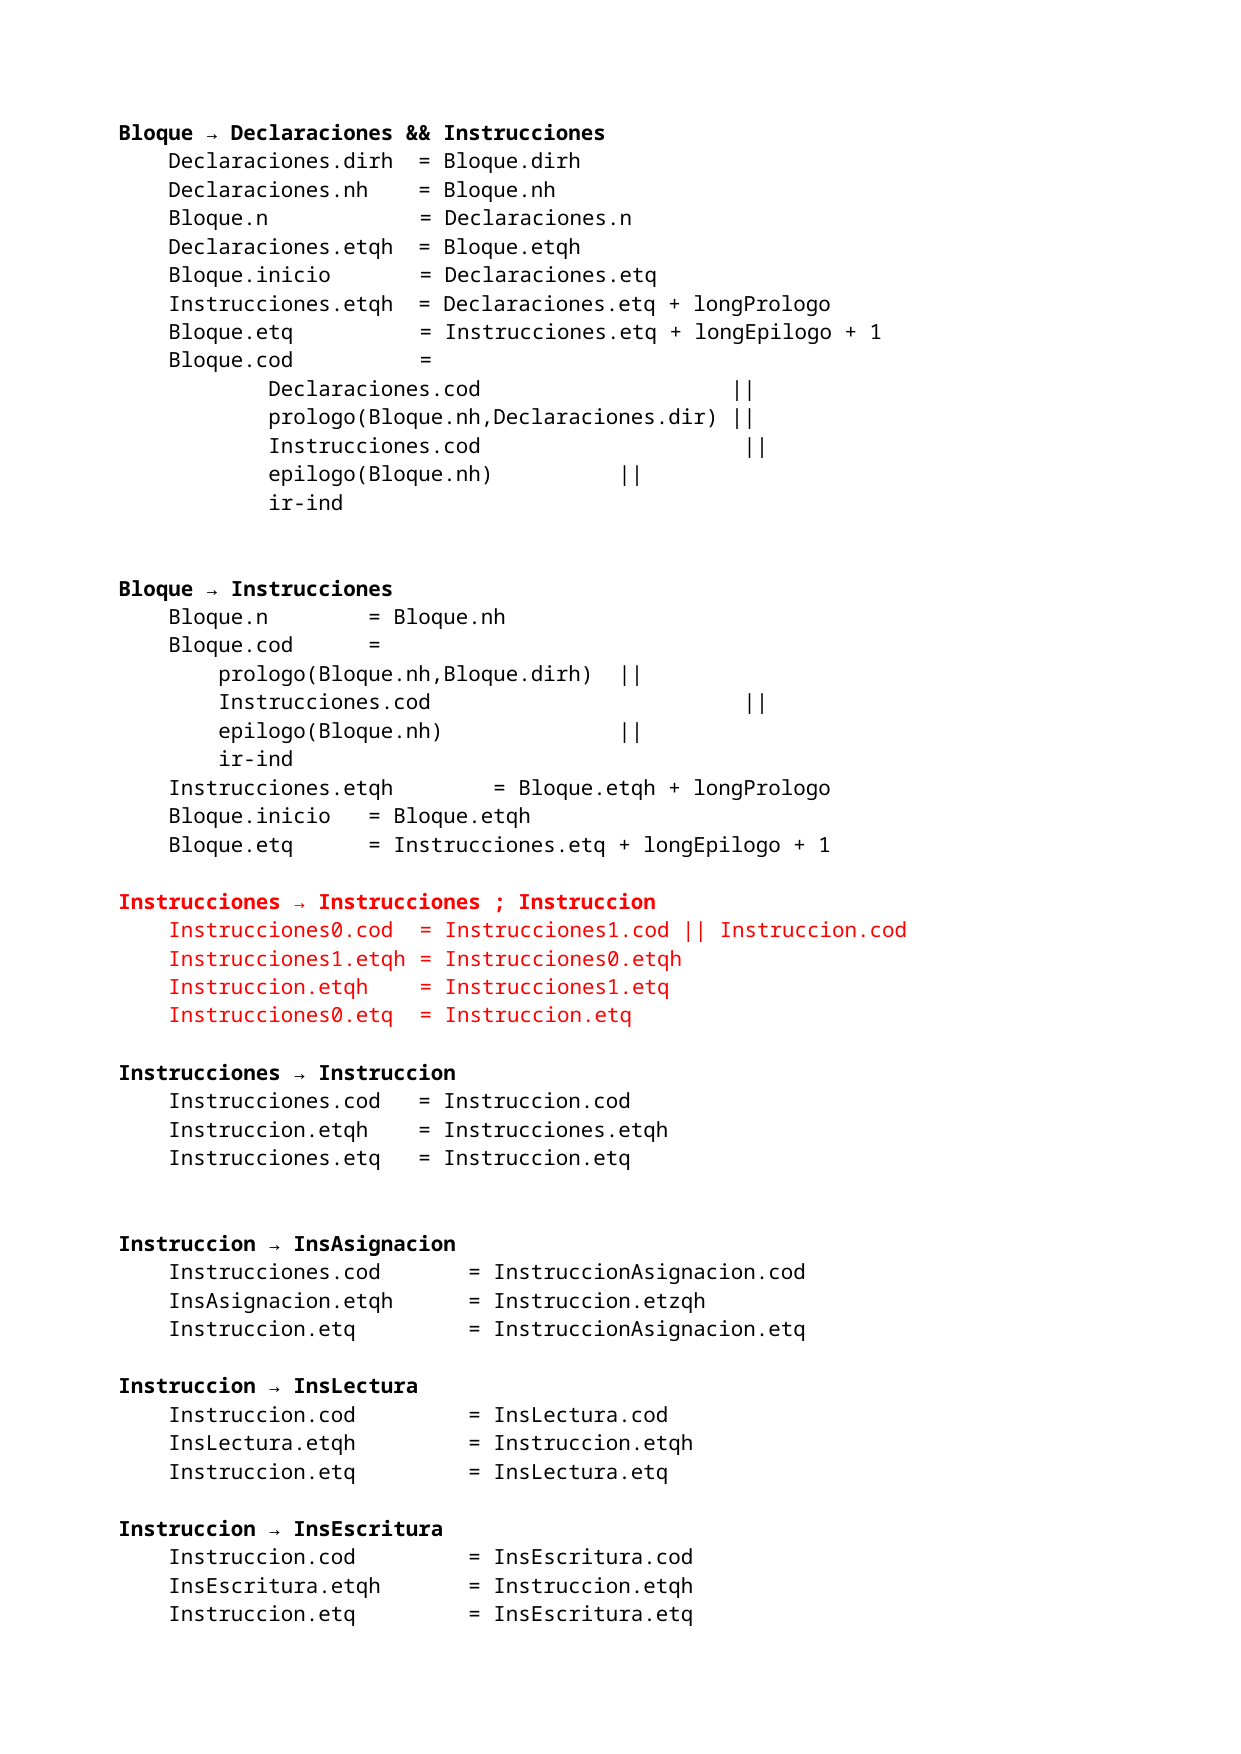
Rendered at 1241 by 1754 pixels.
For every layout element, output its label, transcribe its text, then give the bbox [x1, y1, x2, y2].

text Bloque → Instrucciones [118, 574, 1122, 602]
text prologo(Bloque.nh,Declaraciones.dir) || [118, 402, 1122, 431]
text Instrucciones.cod = InstruccionAsignacion.cod [118, 1257, 1122, 1286]
text Declaraciones.cod || [118, 374, 1122, 402]
text Instruccion.cod = InsEscritura.cod [118, 1542, 1122, 1571]
text Bloque → Declaraciones && Instrucciones [118, 118, 1122, 147]
text Bloque.inicio = Bloque.etqh [118, 801, 1122, 830]
text Instrucciones.cod = Instruccion.cod [118, 1086, 1122, 1115]
text Instruccion.etq = InsLectura.etq [118, 1457, 1122, 1485]
text Instrucciones0.cod = Instrucciones1.cod || Instruccion.cod [118, 915, 1122, 944]
text Bloque.etq = Instrucciones.etq + longEpilogo + 1 [118, 830, 1122, 858]
text Instruccion.etq = InstruccionAsignacion.etq [118, 1314, 1122, 1343]
text InsEscritura.etqh = Instruccion.etqh [118, 1571, 1122, 1599]
text Instrucciones.etqh = Bloque.etqh + longPrologo [118, 773, 1122, 801]
text Instruccion.cod = InsLectura.cod [118, 1400, 1122, 1428]
text Instrucciones0.etq = Instruccion.etq [118, 1001, 1122, 1029]
text Instrucciones → Instruccion [118, 1058, 1122, 1086]
text epilogo(Bloque.nh) || [118, 716, 1122, 744]
text Instrucciones.etq = Instruccion.etq [118, 1143, 1122, 1172]
text ir-ind [118, 744, 1122, 773]
text epilogo(Bloque.nh) || [118, 459, 1122, 488]
text Bloque.n = Bloque.nh [118, 602, 1122, 631]
text Instruccion.etqh = Instrucciones1.etq [118, 972, 1122, 1001]
text Instruccion → InsAsignacion [118, 1229, 1122, 1257]
text Bloque.cod = [118, 346, 1122, 374]
text Instruccion.etq = InsEscritura.etq [118, 1599, 1122, 1628]
text Instrucciones1.etqh = Instrucciones0.etqh [118, 944, 1122, 972]
text Instrucciones → Instrucciones ; Instruccion [118, 887, 1122, 915]
text Declaraciones.dirh = Bloque.dirh [118, 147, 1122, 175]
text Instruccion → InsLectura [118, 1372, 1122, 1400]
text Bloque.inicio = Declaraciones.etq [118, 260, 1122, 289]
text Bloque.n = Declaraciones.n [118, 203, 1122, 232]
text Instruccion → InsEscritura [118, 1514, 1122, 1542]
text InsLectura.etqh = Instruccion.etqh [118, 1428, 1122, 1457]
text Instrucciones.cod || [118, 687, 1122, 716]
text ir-ind [118, 488, 1122, 516]
text Instrucciones.cod || [118, 431, 1122, 459]
text Declaraciones.etqh = Bloque.etqh [118, 232, 1122, 260]
text Instruccion.etqh = Instrucciones.etqh [118, 1115, 1122, 1143]
text Declaraciones.nh = Bloque.nh [118, 175, 1122, 203]
text prologo(Bloque.nh,Bloque.dirh) || [118, 659, 1122, 687]
text Bloque.cod = [118, 631, 1122, 659]
text InsAsignacion.etqh = Instruccion.etzqh [118, 1286, 1122, 1314]
text Instrucciones.etqh = Declaraciones.etq + longPrologo [118, 289, 1122, 317]
text Bloque.etq = Instrucciones.etq + longEpilogo + 1 [118, 317, 1122, 346]
